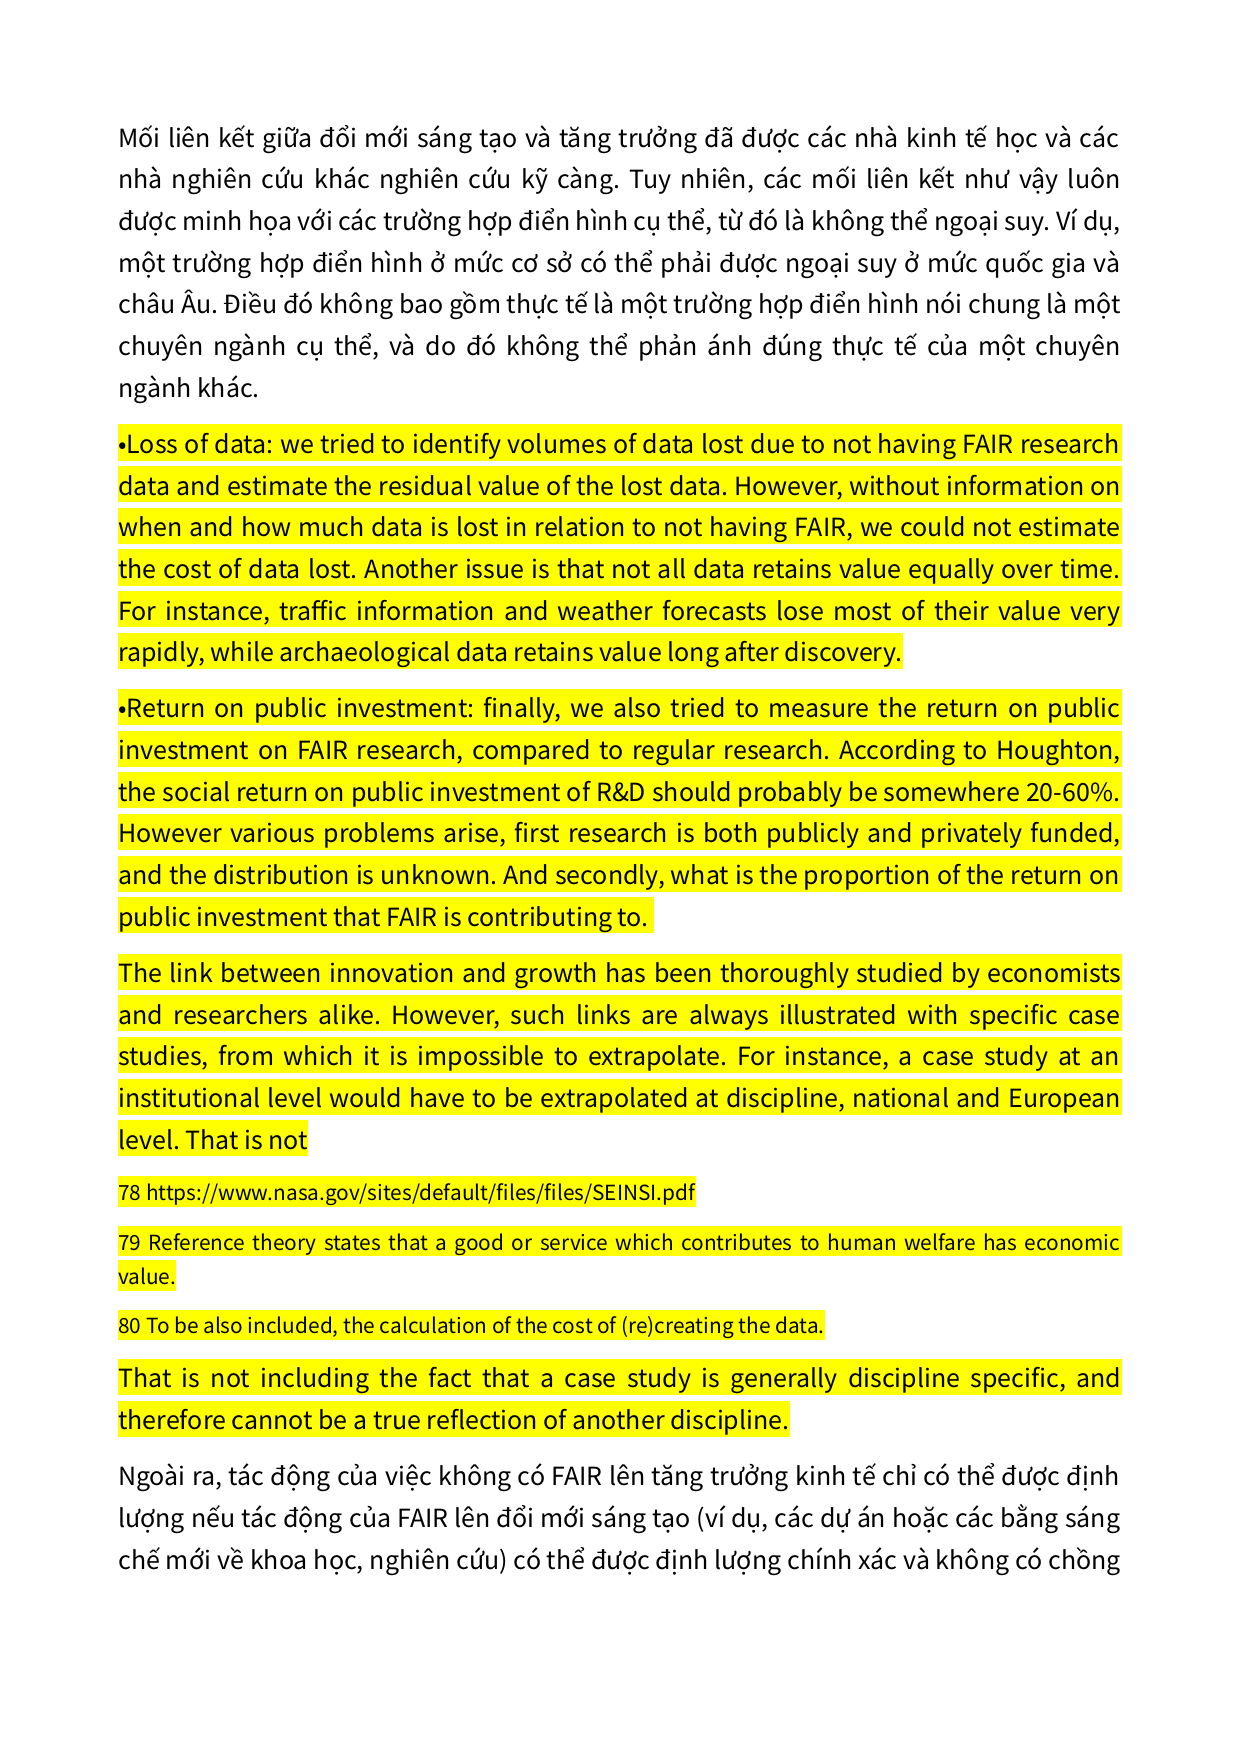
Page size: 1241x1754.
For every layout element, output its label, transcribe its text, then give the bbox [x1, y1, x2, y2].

text Ngoài ra, tác động của việc không có FAIR lên tăng trưởng kinh tế chỉ có thể được định lượng nếu tác động của FAIR lên đổi mới sáng tạo (ví dụ, các dự án hoặc các bằng sáng chế mới về khoa học, nghiên cứu) có thể được định lượng chính xác và không có chồng [118, 1457, 1122, 1576]
text The link between innovation and growth has been thoroughly studied by economists and researchers alike. However, such links are always illustrated with specific case studies, from which it is impossible to extrapolate. For instance, a case study at an institutional level would have to be extrapolated at discipline, national and European level. That is not [118, 953, 1122, 1156]
text 78 https://www.nasa.gov/sites/default/files/files/SEINSI.pdf [118, 1176, 1122, 1207]
text That is not including the fact that a case study is generally discipline specific, and therefore cannot be a true reflection of another discipline. [118, 1359, 1122, 1437]
text 79 Reference theory states that a good or service which contributes to human welfare has economic value. [118, 1226, 1122, 1291]
text 80 To be also included, the calculation of the cost of (re)creating the data. [118, 1310, 1122, 1340]
text •Loss of data: we tried to identify volumes of data lost due to not having FAIR research data and estimate the residual value of the lost data. However, without information on when and how much data is lost in relation to not having FAIR, we could not estimate the cost of data lost. Another issue is that not all data retains value equally over time. For instance, traffic information and weather forecasts lose most of their value very rapidly, while archaeological data retains value long after discovery. [118, 424, 1122, 669]
text Mối liên kết giữa đổi mới sáng tạo và tăng trưởng đã được các nhà kinh tế học và các nhà nghiên cứu khác nghiên cứu kỹ càng. Tuy nhiên, các mối liên kết như vậy luôn được minh họa với các trường hợp điển hình cụ thể, từ đó là không thể ngoại suy. Ví dụ, một trường hợp điển hình ở mức cơ sở có thể phải được ngoại suy ở mức quốc gia và châu Âu. Điều đó không bao gồm thực tế là một trường hợp điển hình nói chung là một chuyên ngành cụ thể, và do đó không thể phản ánh đúng thực tế của một chuyên ngành khác. [118, 118, 1122, 404]
text •Return on public investment: finally, we also tried to measure the return on public investment on FAIR research, compared to regular research. According to Houghton, the social return on public investment of R&D should probably be somewhere 20-60%. However various problems arise, first research is both publicly and privately funded, and the distribution is unknown. And secondly, what is the proportion of the return on public investment that FAIR is contributing to. [118, 689, 1122, 933]
